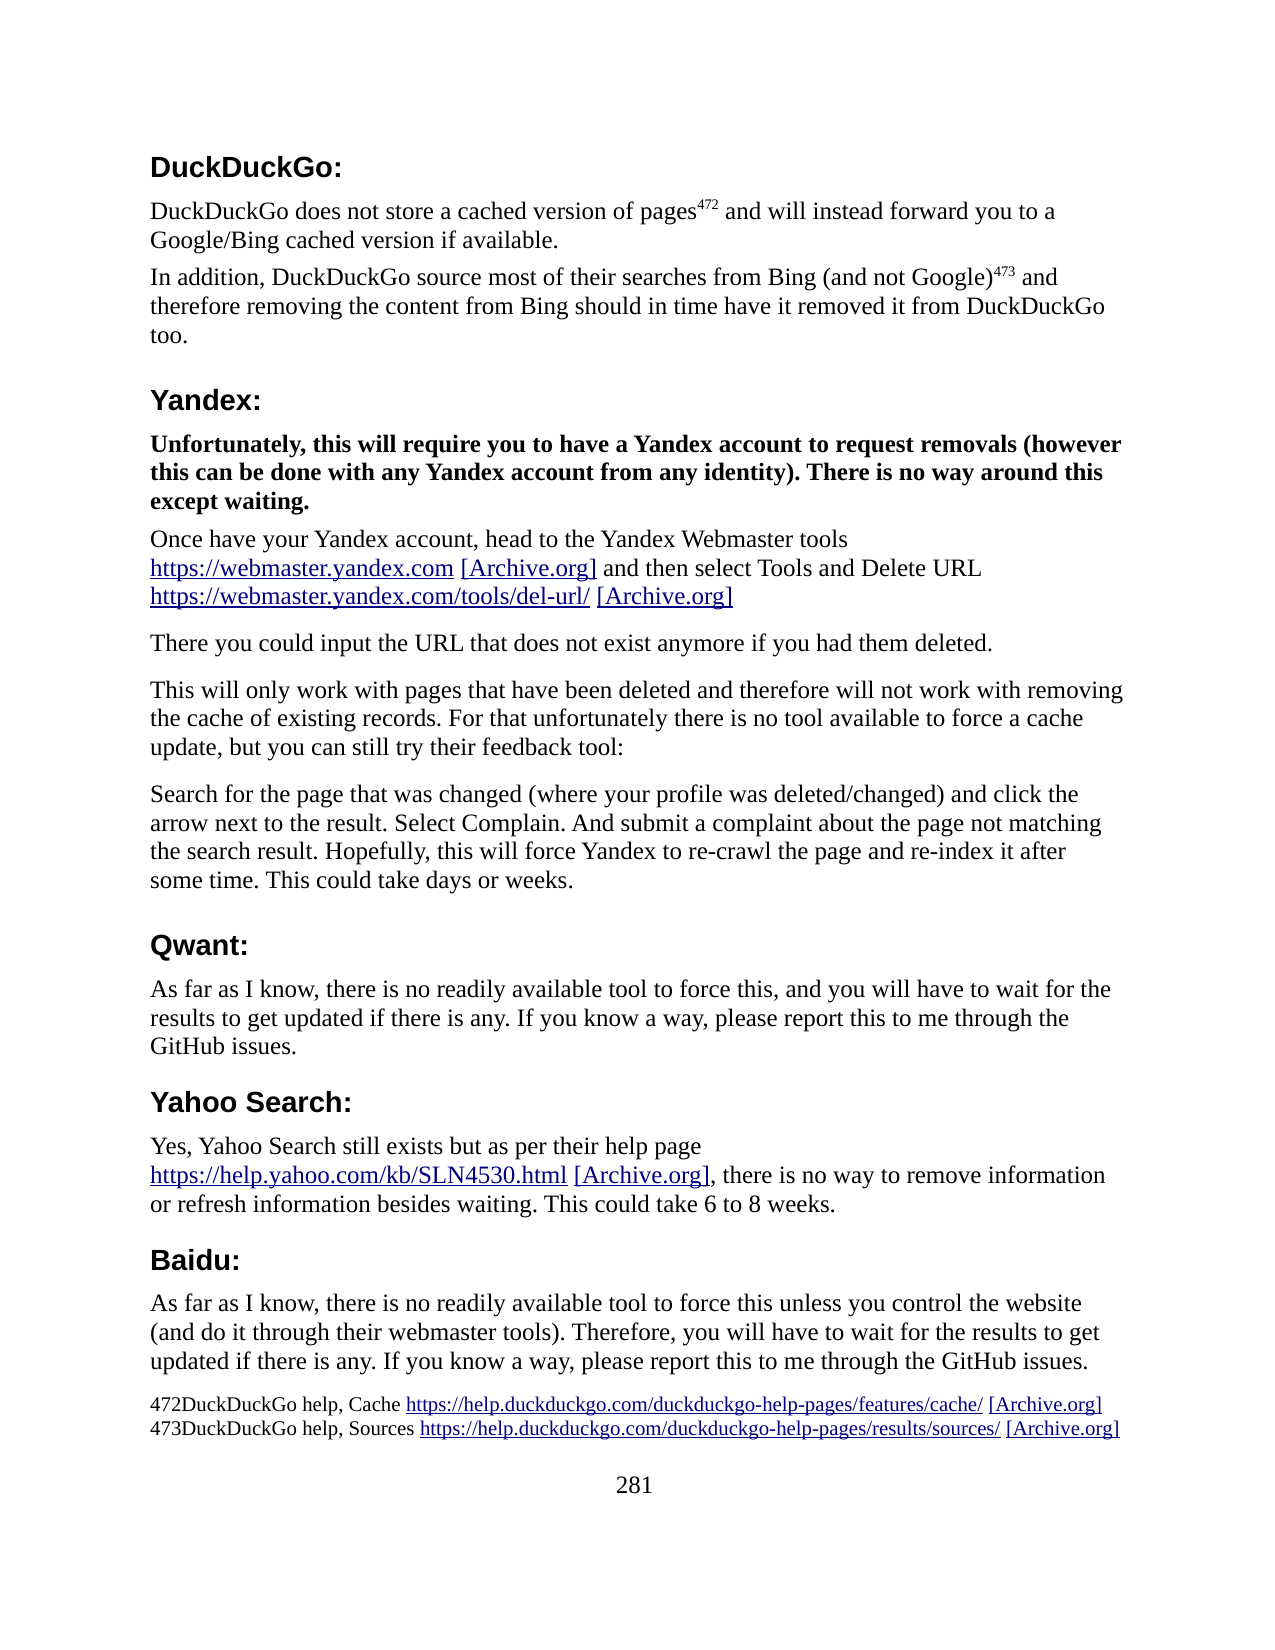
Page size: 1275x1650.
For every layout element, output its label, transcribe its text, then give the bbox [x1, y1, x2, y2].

text Search for the page that was changed (where your profile was deleted/changed) and click the arrow next to the result. Select Complain. And submit a complaint about the page not matching the search result. Hopefully, this will force Yandex to re-crawl the page and re-index it after some time. This could take days or weeks. [150, 779, 1125, 894]
text As far as I know, there is no readily available tool to force this unless you control the website (and do it through their webmaster tools). Therefore, you will have to wait for the results to get updated if there is any. If you know a way, please report this to me through the GitHub issues. [150, 1288, 1125, 1375]
text Yes, Yahoo Search still exists but as per their help page https://help.yahoo.com/kb/SLN4530.html [Archive.org], there is no way to remove information or refresh information besides waiting. This could take 6 to 8 weeks. [150, 1131, 1125, 1217]
text There you could input the URL that does not exist anymore if you had them deleted. [150, 628, 1125, 657]
subtitle Yahoo Search: [150, 1085, 1125, 1119]
text This will only work with pages that have been deleted and therefore will not work with removing the cache of existing records. For that unfortunately there is no tool available to force a cache update, but you can still try their feedback tool: [150, 675, 1125, 761]
text DuckDuckGo help, Sources https://help.duckduckgo.com/duckduckgo-help-pages/results/sources/ [Archive.org] [150, 1416, 1125, 1440]
subtitle DuckDuckGo: [150, 150, 1125, 183]
text DuckDuckGo does not store a cached version of pages and will instead forward you to a Google/Bing cached version if available. [150, 196, 1125, 253]
text As far as I know, there is no readily available tool to force this, and you will have to wait for the results to get updated if there is any. If you know a way, please report this to me through the GitHub issues. [150, 974, 1125, 1060]
text DuckDuckGo help, Cache https://help.duckduckgo.com/duckduckgo-help-pages/features/cache/ [Archive.org] [150, 1392, 1125, 1416]
text In addition, DuckDuckGo source most of their searches from Bing (and not Google) and therefore removing the content from Bing should in time have it removed it from DuckDuckGo too. [150, 262, 1125, 349]
subtitle Qwant: [150, 928, 1125, 961]
text Unfortunately, this will require you to have a Yandex account to request removals (however this can be done with any Yandex account from any identity). There is no way around this except waiting. [150, 429, 1125, 515]
text Once have your Yandex account, head to the Yandex Webmaster tools https://webmaster.yandex.com [Archive.org] and then select Tools and Delete URL https://webmaster.yandex.com/tools/del-url/ [Archive.org] [150, 524, 1125, 610]
subtitle Baidu: [150, 1242, 1125, 1276]
subtitle Yandex: [150, 383, 1125, 416]
